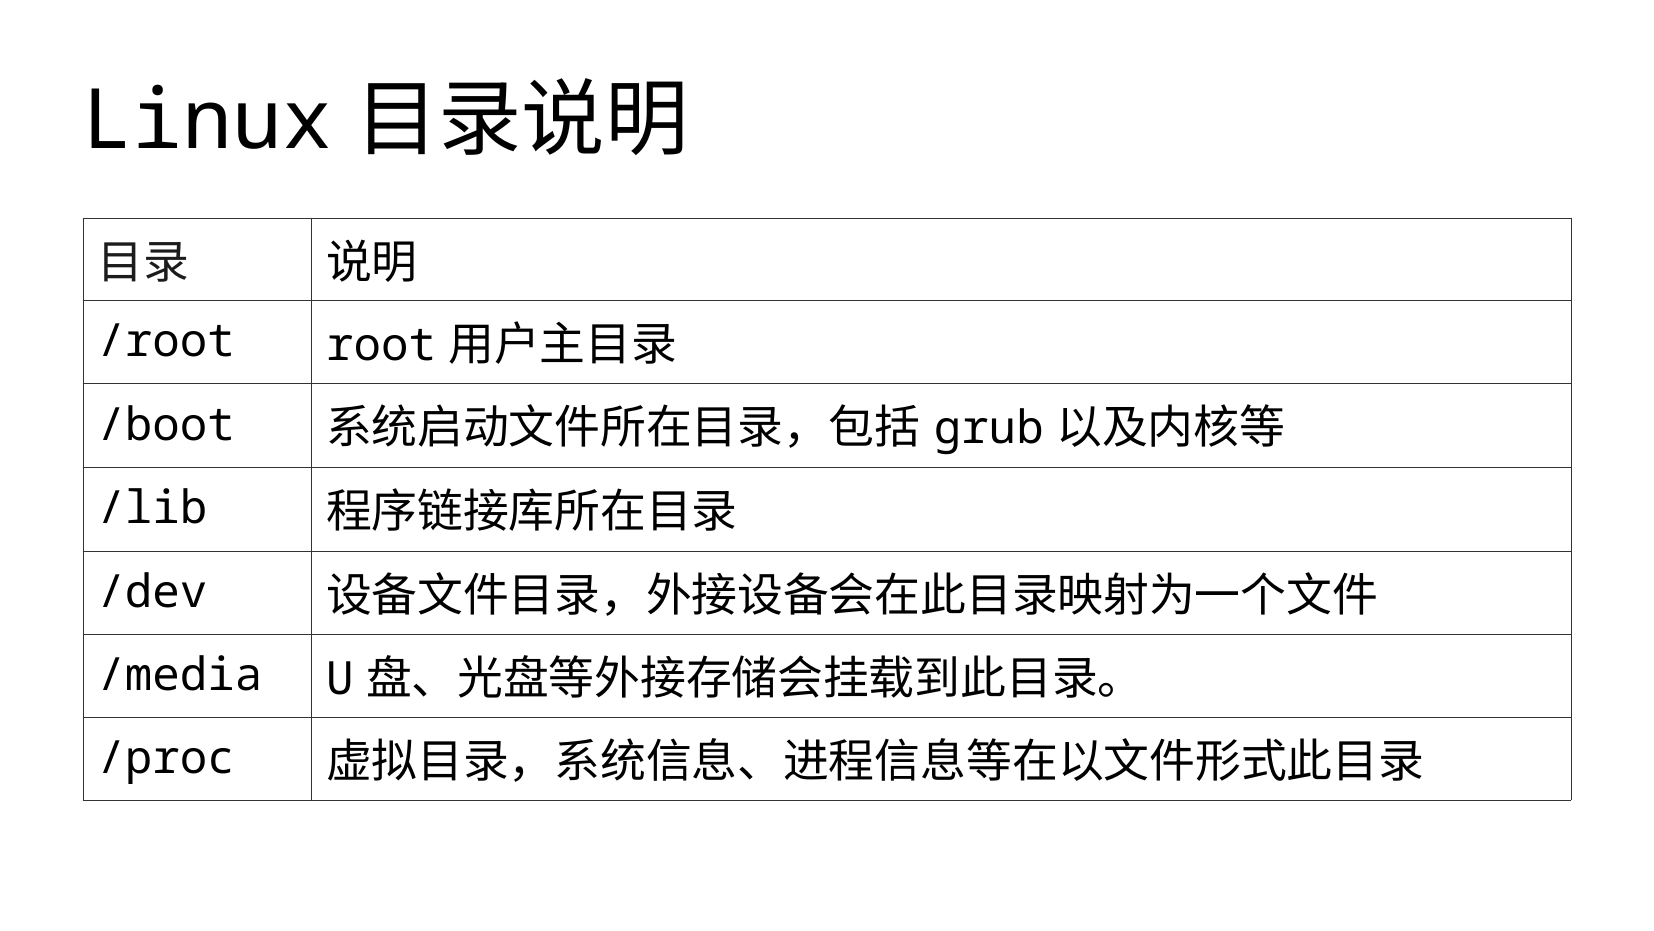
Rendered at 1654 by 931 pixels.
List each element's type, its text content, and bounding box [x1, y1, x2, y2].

table_header 目录 [84, 219, 311, 300]
table_cell 设备文件目录，外接设备会在此目录映射为一个文件 [312, 552, 1571, 634]
table_cell /dev [84, 552, 311, 634]
table_cell /proc [84, 718, 311, 800]
title Linux目录说明 [82, 37, 1571, 189]
table_cell /root [84, 301, 311, 383]
table_cell /lib [84, 468, 311, 551]
table_header 说明 [312, 219, 1571, 300]
table_cell 虚拟目录，系统信息、进程信息等在以文件形式此目录 [312, 718, 1571, 800]
table_cell 程序链接库所在目录 [312, 468, 1571, 551]
table_cell /boot [84, 384, 311, 467]
table_cell 系统启动文件所在目录，包括grub以及内核等 [312, 384, 1571, 467]
table_cell /media [84, 635, 311, 717]
table_cell root用户主目录 [312, 301, 1571, 383]
table_cell U盘、光盘等外接存储会挂载到此目录。 [312, 635, 1571, 717]
